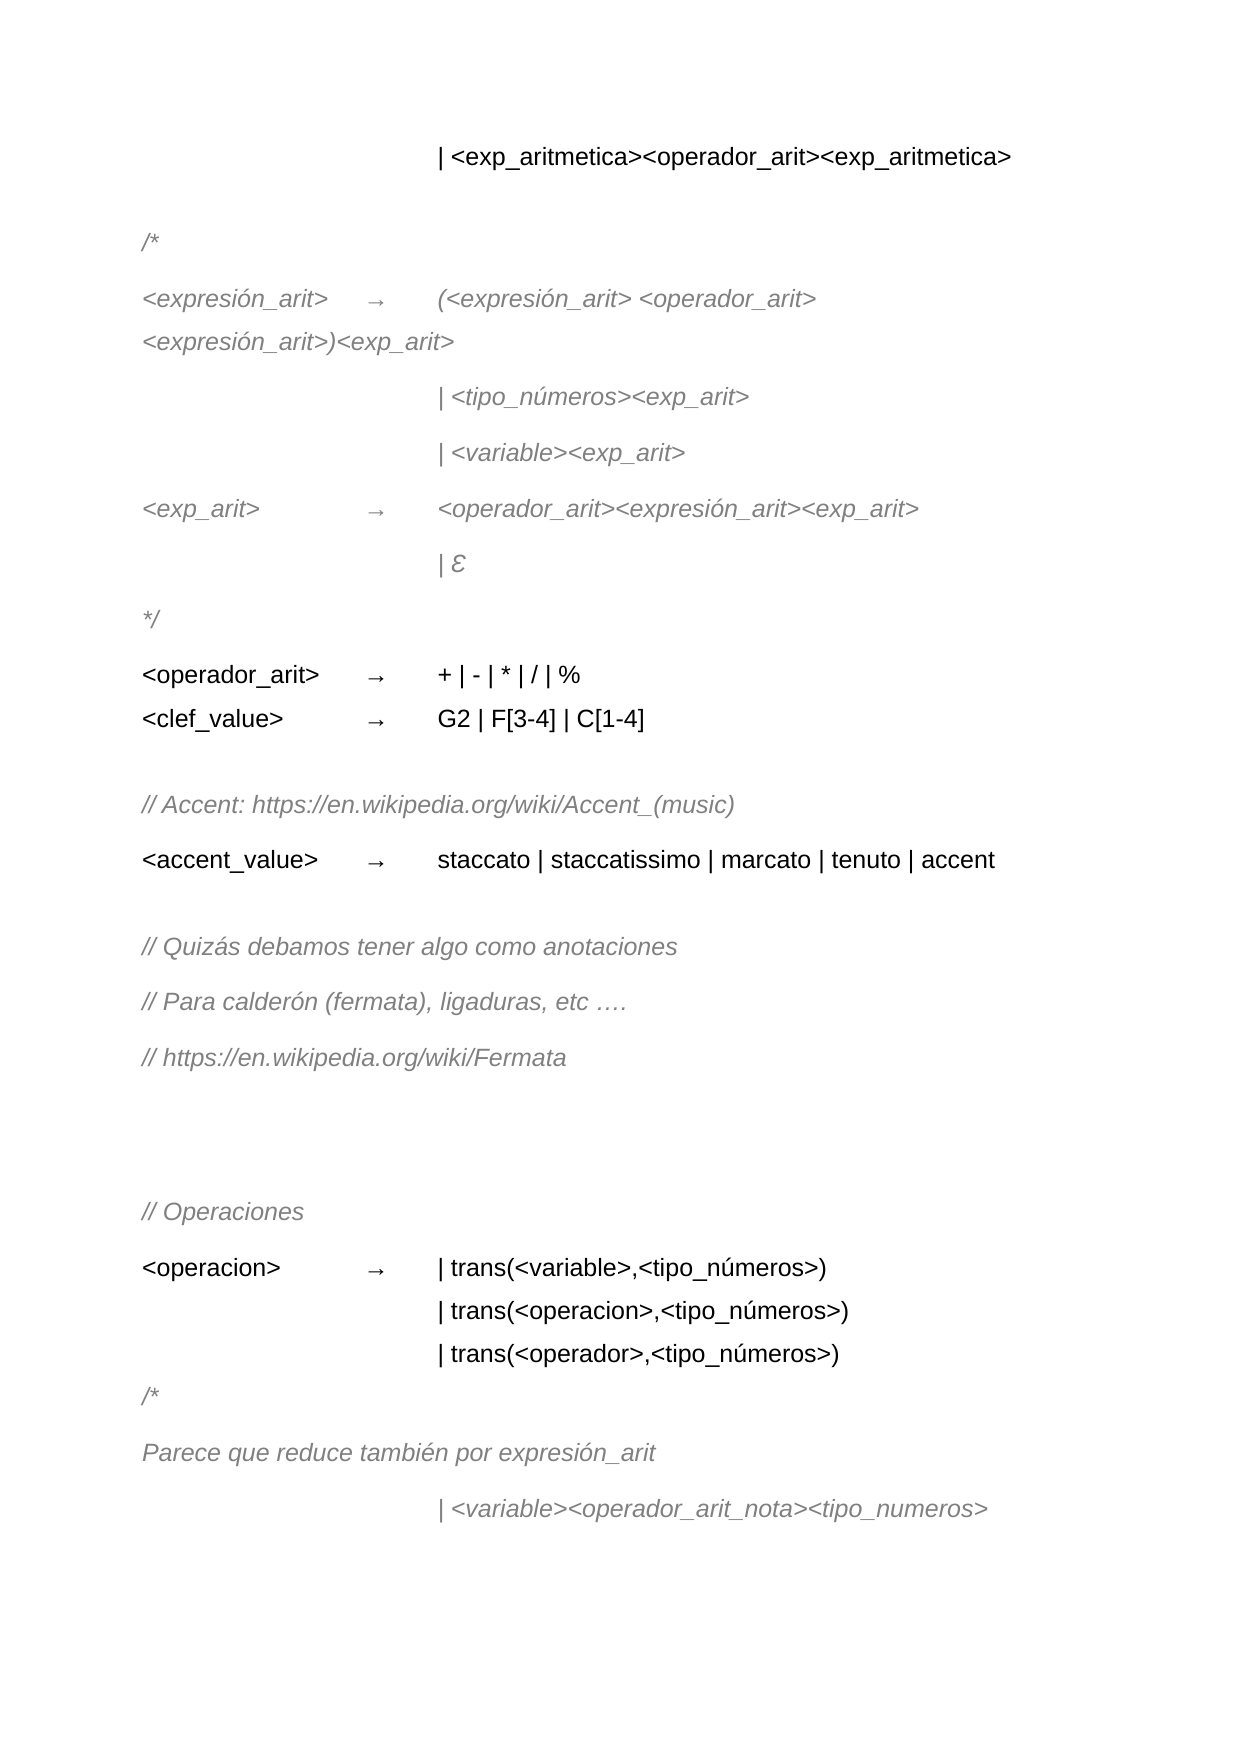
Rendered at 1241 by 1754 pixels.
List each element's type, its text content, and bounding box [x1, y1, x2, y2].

text | <exp_aritmetica><operador_arit><exp_aritmetica> [142, 142, 1098, 171]
text <expresión_arit> → (<expresión_arit> <operador_arit> <expresión_arit>)<exp_arit> [142, 284, 1098, 356]
text | Ɛ [142, 549, 1098, 578]
text /* [142, 1382, 1098, 1411]
text // Para calderón (fermata), ligaduras, etc …. [142, 987, 1098, 1016]
text | <variable><operador_arit_nota><tipo_numeros> [142, 1494, 1098, 1522]
text | <variable><exp_arit> [142, 438, 1098, 467]
text <clef_value> → G2 | F[3-4] | C[1-4] [142, 704, 1098, 732]
text // Accent: https://en.wikipedia.org/wiki/Accent_(music) [142, 790, 1098, 819]
text | trans(<operador>,<tipo_números>) [142, 1339, 1098, 1368]
text <operacion> → | trans(<variable>,<tipo_números>) [142, 1253, 1098, 1282]
text <exp_arit> → <operador_arit><expresión_arit><exp_arit> [142, 494, 1098, 522]
text */ [142, 605, 1098, 634]
text <accent_value> → staccato | staccatissimo | marcato | tenuto | accent [142, 846, 1098, 874]
text // Operaciones [142, 1197, 1098, 1226]
text // https://en.wikipedia.org/wiki/Fermata [142, 1043, 1098, 1072]
text <operador_arit> → + | - | * | / | % [142, 661, 1098, 689]
text Parece que reduce también por expresión_arit [142, 1438, 1098, 1467]
text | <tipo_números><exp_arit> [142, 382, 1098, 411]
text // Quizás debamos tener algo como anotaciones [142, 932, 1098, 961]
text | trans(<operacion>,<tipo_números>) [142, 1296, 1098, 1325]
text /* [142, 228, 1098, 257]
